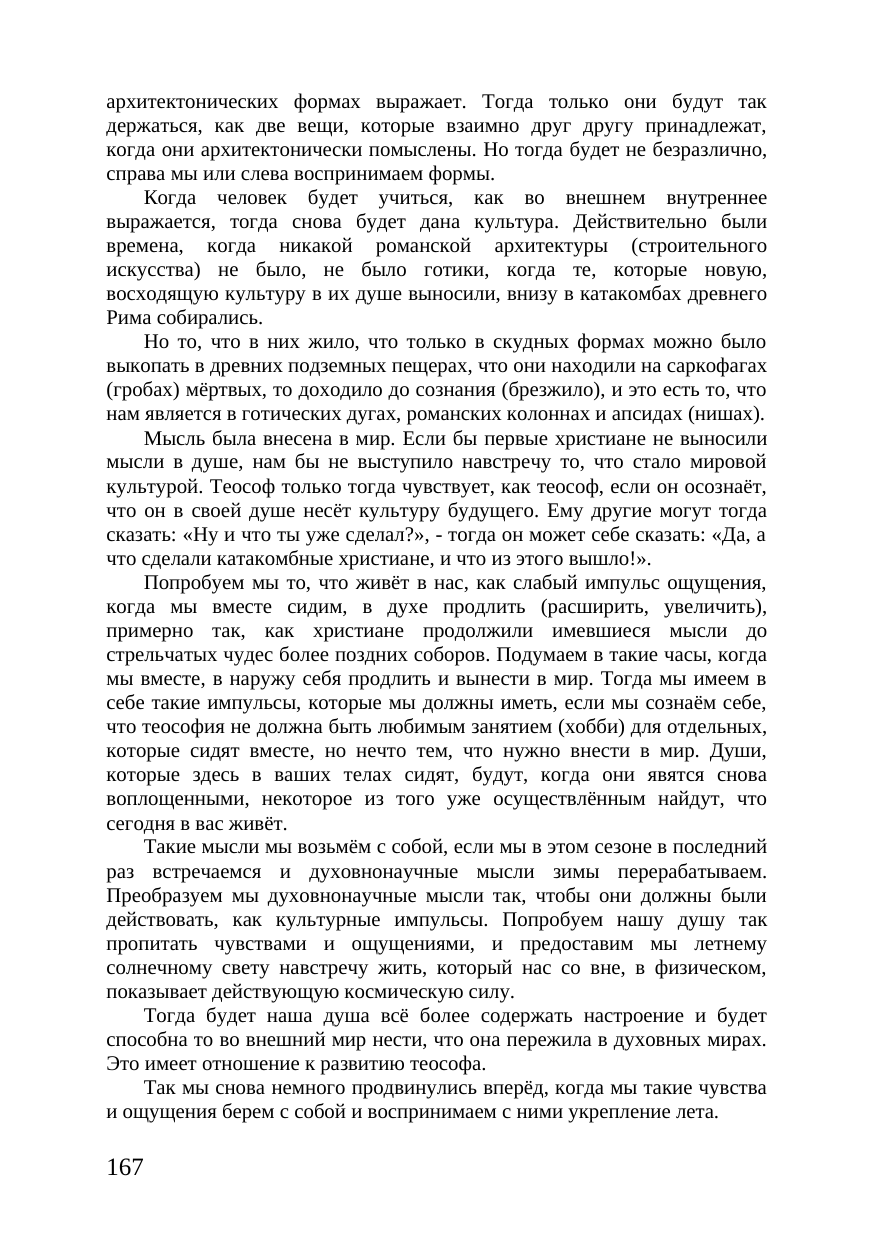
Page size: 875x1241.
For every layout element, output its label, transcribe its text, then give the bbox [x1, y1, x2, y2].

text Такие мысли мы возьмём с собой, если мы в этом сезоне в последний раз встречаемся и духовнонаучные мысли зимы перерабатываем. Преобразуем мы духовнонаучные мысли так, чтобы они должны были действовать, как культурные импульсы. Попробуем нашу душу так пропитать чувствами и ощущениями, и предоставим мы летнему солнечному свету навстречу жить, который нас со вне, в физическом, показывает действующую космическую силу. [106, 834, 768, 1003]
text Попробуем мы то, что живёт в нас, как слабый импульс ощущения, когда мы вместе сидим, в духе продлить (расширить, увеличить), примерно так, как христиане продолжили имевшиеся мысли до стрельчатых чудес более поздних соборов. Подумаем в такие часы, когда мы вместе, в наружу себя продлить и вынести в мир. Тогда мы имеем в себе такие импульсы, которые мы должны иметь, если мы сознаём себе, что теософия не должна быть любимым занятием (хобби) для отдельных, которые сидят вместе, но нечто тем, что нужно внести в мир. Души, которые здесь в ваших телах сидят, будут, когда они явятся снова воплощенными, некоторое из того уже осуществлённым найдут, что сегодня в вас живёт. [106, 570, 768, 834]
text архитектонических формах выражает. Тогда только они будут так держаться, как две вещи, которые взаимно друг другу принадлежат, когда они архитектонически помыслены. Но тогда будет не безразлично, справа мы или слева воспринимаем формы. [106, 88, 768, 185]
text Когда человек будет учиться, как во внешнем внутреннее выражается, тогда снова будет дана культура. Действительно были времена, когда никакой романской архитектуры (строительного искусства) не было, не было готики, когда те, которые новую, восходящую культуру в их душе выносили, внизу в катакомбах древнего Рима собирались. [106, 185, 768, 329]
text Тогда будет наша душа всё более содержать настроение и будет способна то во внешний мир нести, что она пережила в духовных мирах. Это имеет отношение к развитию теософа. [106, 1003, 768, 1075]
text Мысль была внесена в мир. Если бы первые христиане не выносили мысли в душе, нам бы не выступило навстречу то, что стало мировой культурой. Теософ только тогда чувствует, как теософ, если он осознаёт, что он в своей душе несёт культуру будущего. Ему другие могут тогда сказать: «Ну и что ты уже сделал?», - тогда он может себе сказать: «Да, а что сделали катакомбные христиане, и что из этого вышло!». [106, 425, 768, 570]
text Но то, что в них жило, что только в скудных формах можно было выкопать в древних подземных пещерах, что они находили на саркофагах (гробах) мёртвых, то доходило до сознания (брезжило), и это есть то, что нам является в готических дугах, романских колоннах и апсидах (нишах). [106, 329, 768, 425]
text Так мы снова немного продвинулись вперёд, когда мы такие чувства и ощущения берем с собой и воспринимаем с ними укрепление лета. [106, 1075, 768, 1123]
